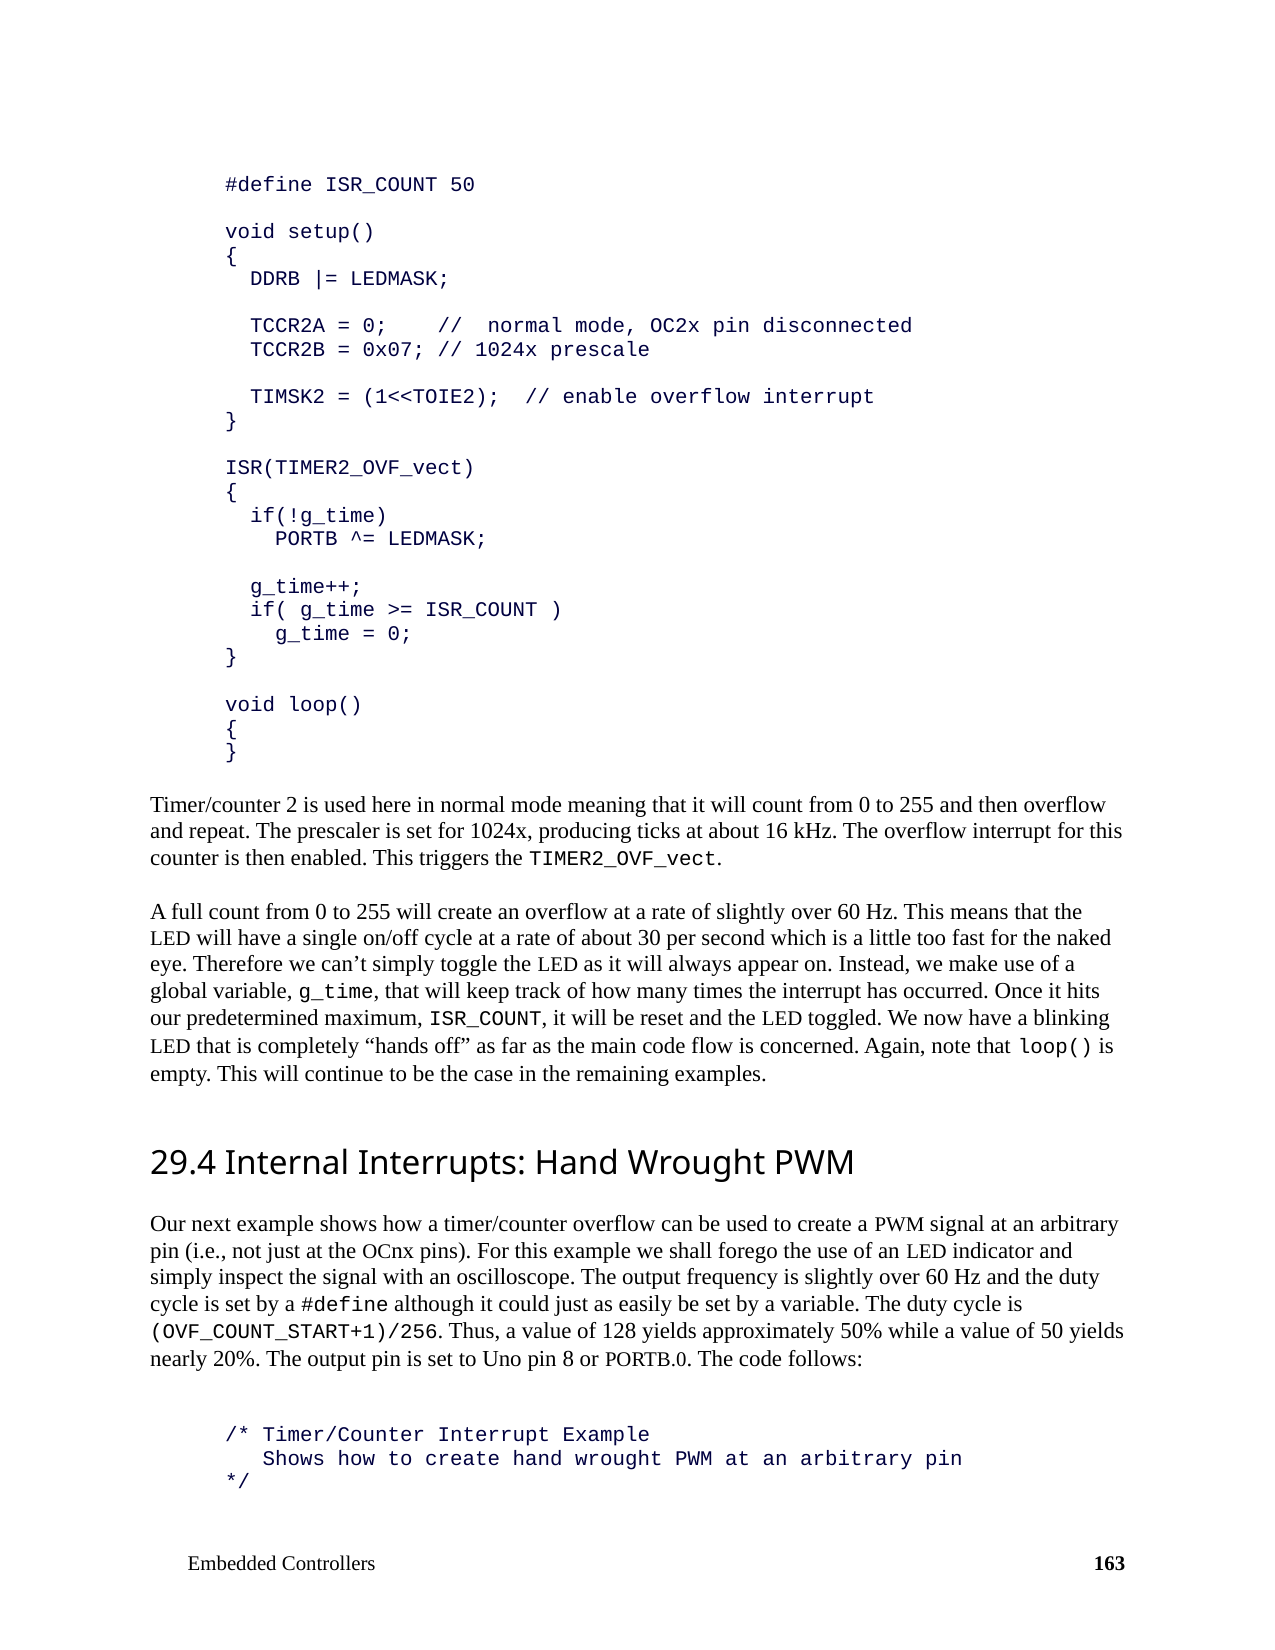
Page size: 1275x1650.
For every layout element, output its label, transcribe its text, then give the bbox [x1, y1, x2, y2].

text { [225, 244, 1125, 268]
text TCCR2B = 0x07; // 1024x prescale [225, 339, 1125, 363]
text TCCR2A = 0; // normal mode, OC2x pin disconnected [225, 316, 1125, 339]
text */ [225, 1471, 1125, 1495]
text if( g_time >= ISR_COUNT ) [225, 599, 1125, 623]
subtitle 29.4 Internal Interrupts: Hand Wrought PWM [150, 1139, 1125, 1184]
text DDRB |= LEDMASK; [225, 268, 1125, 292]
text Timer/counter 2 is used here in normal mode meaning that it will count from 0 to 255 and then overflow and repeat. The prescaler is set for 1024x, producing ticks at about 16 kHz. The overflow interrupt for this counter is then enabled. This triggers the TIMER2_OVF_vect. [150, 791, 1125, 871]
text } [225, 647, 1125, 670]
text ISR(TIMER2_OVF_vect) [225, 457, 1125, 481]
text Our next example shows how a timer/counter overflow can be used to create a PWM signal at an arbitrary pin (i.e., not just at the OCnx pins). For this example we shall forego the use of an LED indicator and simply inspect the signal with an oscilloscope. The output frequency is slightly over 60 Hz and the duty cycle is set by a #define although it could just as easily be set by a variable. The duty cycle is (OVF_COUNT_START+1)/256. Thus, a value of 128 yields approximately 50% while a value of 50 yields nearly 20%. The output pin is set to Uno pin 8 or PORTB.0. The code follows: [150, 1211, 1125, 1371]
text void loop() [225, 694, 1125, 717]
text void setup() [225, 221, 1125, 244]
text #define ISR_COUNT 50 [225, 174, 1125, 197]
text A full count from 0 to 255 will create an overflow at a rate of slightly over 60 Hz. This means that the LED will have a single on/off cycle at a rate of about 30 per second which is a little too fast for the naked eye. Therefore we can’t simply toggle the LED as it will always appear on. Instead, we make use of a global variable, g_time, that will keep track of how many times the interrupt has occurred. Once it hits our predetermined maximum, ISR_COUNT, it will be reset and the LED toggled. We now have a blinking LED that is completely “hands off” as far as the main code flow is concerned. Again, note that loop() is empty. This will continue to be the case in the remaining examples. [150, 898, 1125, 1086]
text { [225, 481, 1125, 505]
text if(!g_time) [225, 505, 1125, 528]
text TIMSK2 = (1<<TOIE2); // enable overflow interrupt [225, 386, 1125, 410]
text } [225, 741, 1125, 765]
text g_time = 0; [225, 623, 1125, 647]
text } [225, 410, 1125, 434]
text PORTB ^= LEDMASK; [225, 528, 1125, 552]
text Shows how to create hand wrought PWM at an arbitrary pin [225, 1447, 1125, 1471]
text { [225, 717, 1125, 741]
text g_time++; [225, 576, 1125, 599]
text /* Timer/Counter Interrupt Example [225, 1424, 1125, 1447]
